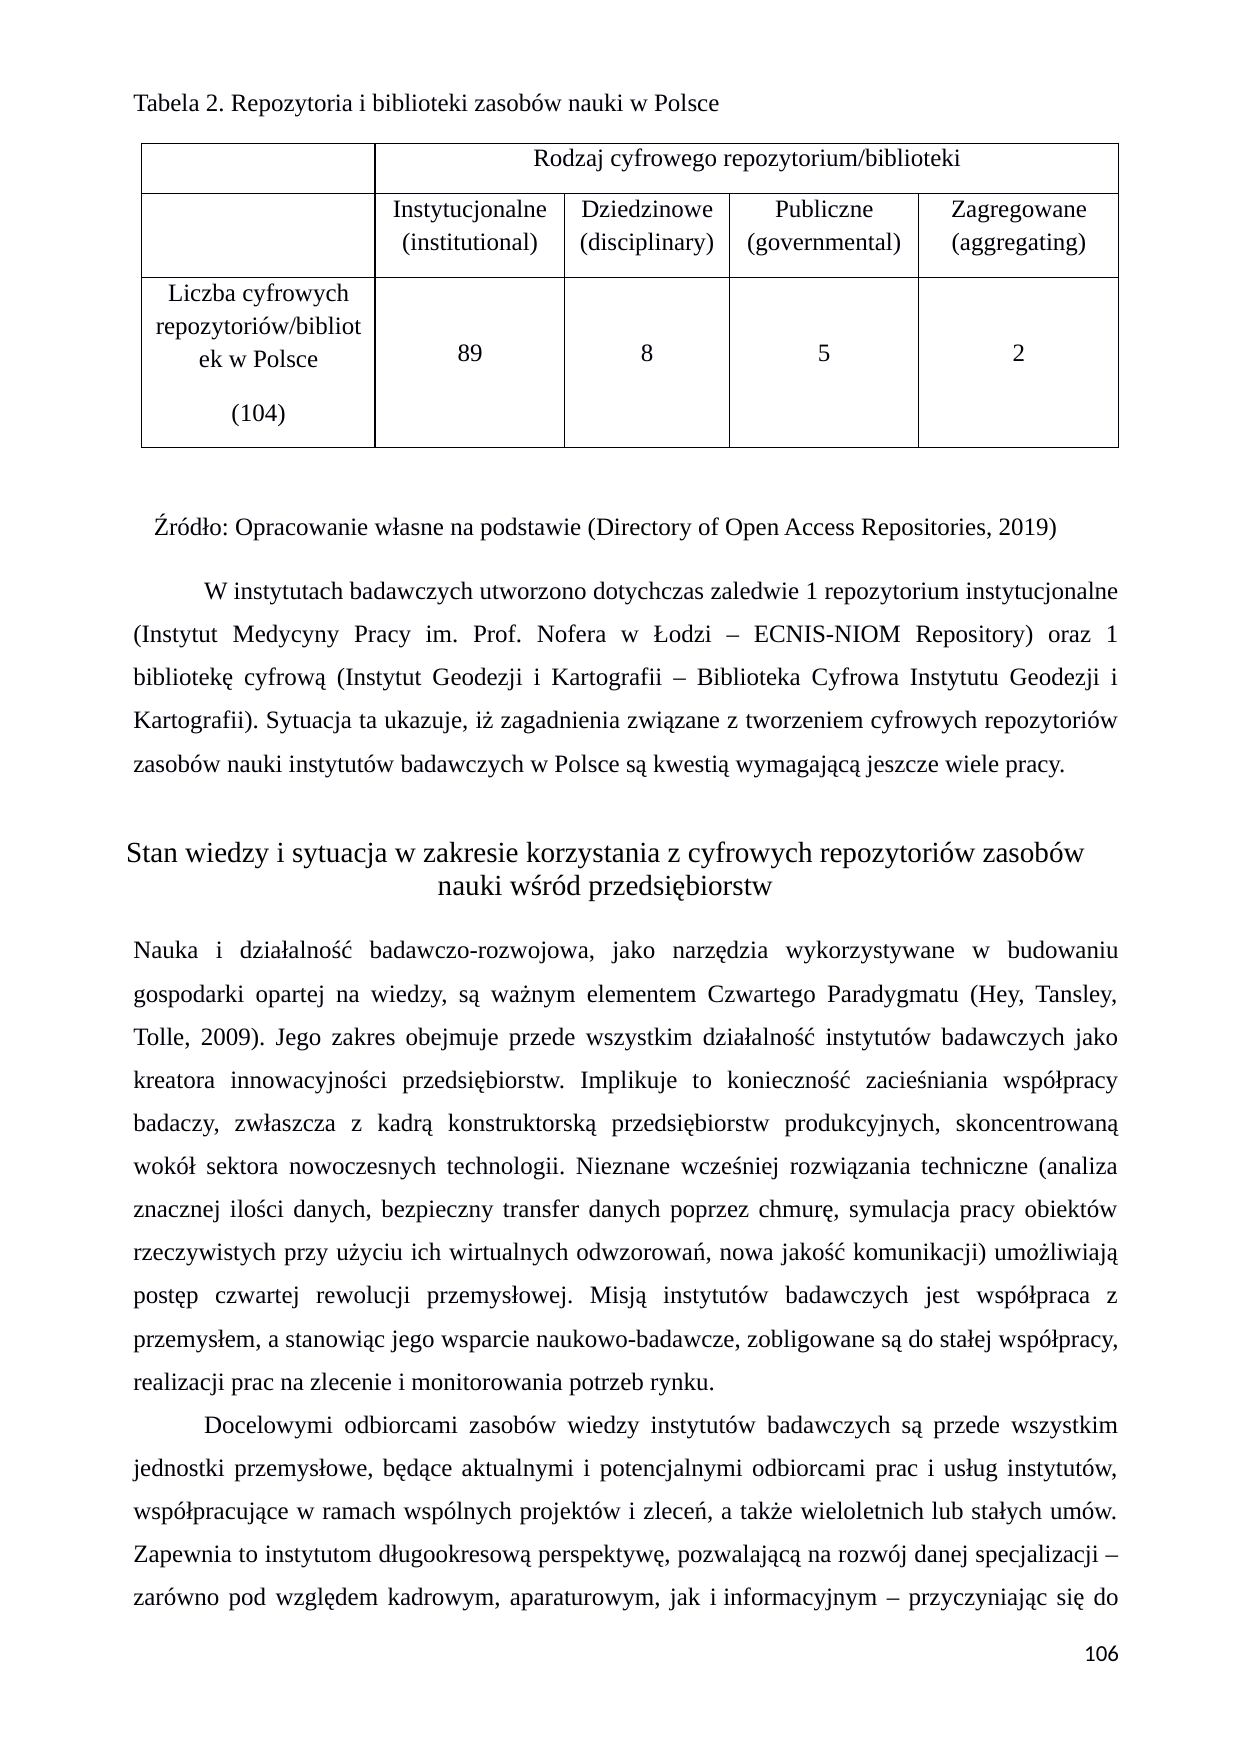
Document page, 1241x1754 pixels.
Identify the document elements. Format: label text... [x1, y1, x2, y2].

text Nauka i działalność badawczo-rozwojowa, jako narzędzia wykorzystywane w budowaniu gospodarki opartej na wiedzy, są ważnym elementem Czwartego Paradygmatu (Hey, Tansley, Tolle, 2009). Jego zakres obejmuje przede wszystkim działalność instytutów badawczych jako kreatora innowacyjności przedsiębiorstw. Implikuje to konieczność zacieśniania współpracy badaczy, zwłaszcza z kadrą konstruktorską przedsiębiorstw produkcyjnych, skoncentrowaną wokół sektora nowoczesnych technologii. Nieznane wcześniej rozwiązania techniczne (analiza znacznej ilości danych, bezpieczny transfer danych poprzez chmurę, symulacja pracy obiektów rzeczywistych przy użyciu ich wirtualnych odwzorowań, nowa jakość komunikacji) umożliwiają postęp czwartej rewolucji przemysłowej. Misją instytutów badawczych jest współpraca z przemysłem, a stanowiąc jego wsparcie naukowo-badawcze, zobligowane są do stałej współpracy, realizacji prac na zlecenie i monitorowania potrzeb rynku. [133, 936, 1119, 1396]
text Tabela 2. Repozytoria i biblioteki zasobów nauki w Polsce [133, 88, 1119, 117]
table_cell Dziedzinowe (disciplinary) [565, 194, 729, 277]
table_cell Publiczne (governmental) [730, 194, 918, 277]
table_header [142, 144, 374, 193]
table_cell Zagregowane (aggregating) [919, 194, 1118, 277]
table_cell 5 [730, 278, 918, 447]
table_header Rodzaj cyfrowego repozytorium/biblioteki [376, 144, 1118, 193]
text Stan wiedzy i sytuacja w zakresie korzystania z cyfrowych repozytoriów zasobów nauki wśród przedsiębiorstw [92, 835, 1119, 902]
text Źródło: Opracowanie własne na podstawie (Directory of Open Access Repositories, 2019) [92, 512, 1119, 541]
table_cell Liczba cyfrowych repozytoriów/bibliotek w Polsce (104) [142, 278, 374, 447]
text Docelowymi odbiorcami zasobów wiedzy instytutów badawczych są przede wszystkim jednostki przemysłowe, będące aktualnymi i potencjalnymi odbiorcami prac i usług instytutów, współpracujące w ramach wspólnych projektów i zleceń, a także wieloletnich lub stałych umów. Zapewnia to instytutom długookresową perspektywę, pozwalającą na rozwój danej specjalizacji – zarówno pod względem kadrowym, aparaturowym, jak i informacyjnym – przyczyniając się do [133, 1410, 1119, 1611]
table_cell Instytucjonalne (institutional) [376, 194, 564, 277]
table_cell 89 [376, 278, 564, 447]
table_cell [142, 194, 374, 277]
table_cell 2 [919, 278, 1118, 447]
table_cell 8 [565, 278, 729, 447]
text W instytutach badawczych utworzono dotychczas zaledwie 1 repozytorium instytucjonalne (Instytut Medycyny Pracy im. Prof. Nofera w Łodzi – ECNIS-NIOM Repository) oraz 1 bibliotekę cyfrową (Instytut Geodezji i Kartografii – Biblioteka Cyfrowa Instytutu Geodezji i Kartografii). Sytuacja ta ukazuje, iż zagadnienia związane z tworzeniem cyfrowych repozytoriów zasobów nauki instytutów badawczych w Polsce są kwestią wymagającą jeszcze wiele pracy. [133, 576, 1119, 777]
